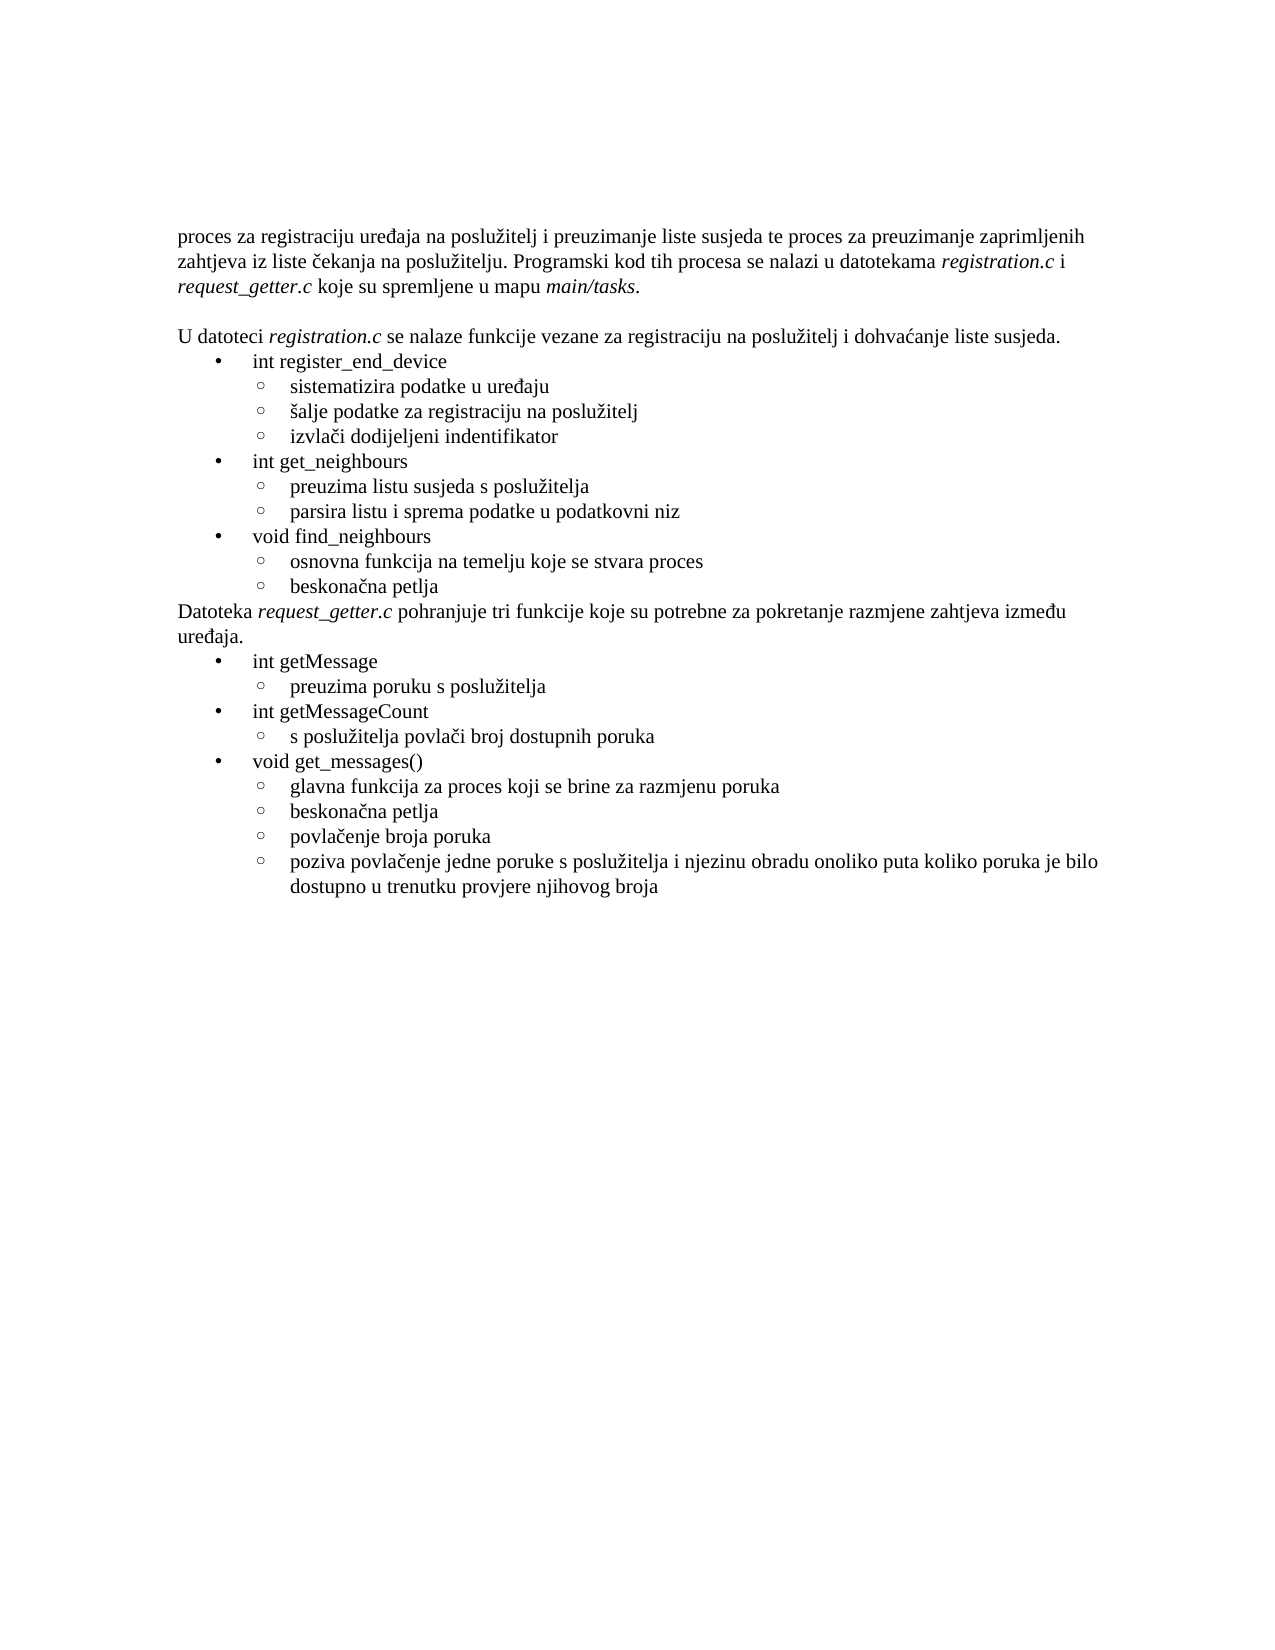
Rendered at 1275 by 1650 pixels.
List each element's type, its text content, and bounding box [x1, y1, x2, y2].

list s poslužitelja povlači broj dostupnih poruka [252, 723, 1127, 748]
list int register_end_device [215, 348, 1127, 373]
list beskonačna petlja [252, 798, 1127, 823]
list void get_messages() [215, 748, 1127, 773]
list povlačenje broja poruka [252, 823, 1127, 848]
list izvlači dodijeljeni indentifikator [252, 423, 1127, 448]
text Datoteka request_getter.c pohranjuje tri funkcije koje su potrebne za pokretanje razmjene zahtjeva između uređaja. [177, 598, 1127, 648]
list glavna funkcija za proces koji se brine za razmjenu poruka [252, 773, 1127, 798]
list preuzima poruku s poslužitelja [252, 673, 1127, 698]
list beskonačna petlja [252, 573, 1127, 598]
list preuzima listu susjeda s poslužitelja [252, 473, 1127, 498]
list int getMessageCount [215, 698, 1127, 723]
text U datoteci registration.c se nalaze funkcije vezane za registraciju na poslužitelj i dohvaćanje liste susjeda. [177, 323, 1127, 348]
text proces za registraciju uređaja na poslužitelj i preuzimanje liste susjeda te proces za preuzimanje zaprimljenih zahtjeva iz liste čekanja na poslužitelju. Programski kod tih procesa se nalazi u datotekama registration.c i request_getter.c koje su spremljene u mapu main/tasks. [177, 223, 1127, 298]
list void find_neighbours [215, 523, 1127, 548]
list poziva povlačenje jedne poruke s poslužitelja i njezinu obradu onoliko puta koliko poruka je bilo dostupno u trenutku provjere njihovog broja [252, 848, 1127, 898]
list parsira listu i sprema podatke u podatkovni niz [252, 498, 1127, 523]
list osnovna funkcija na temelju koje se stvara proces [252, 548, 1127, 573]
list sistematizira podatke u uređaju [252, 373, 1127, 398]
list int getMessage [215, 648, 1127, 673]
list šalje podatke za registraciju na poslužitelj [252, 398, 1127, 423]
list int get_neighbours [215, 448, 1127, 473]
